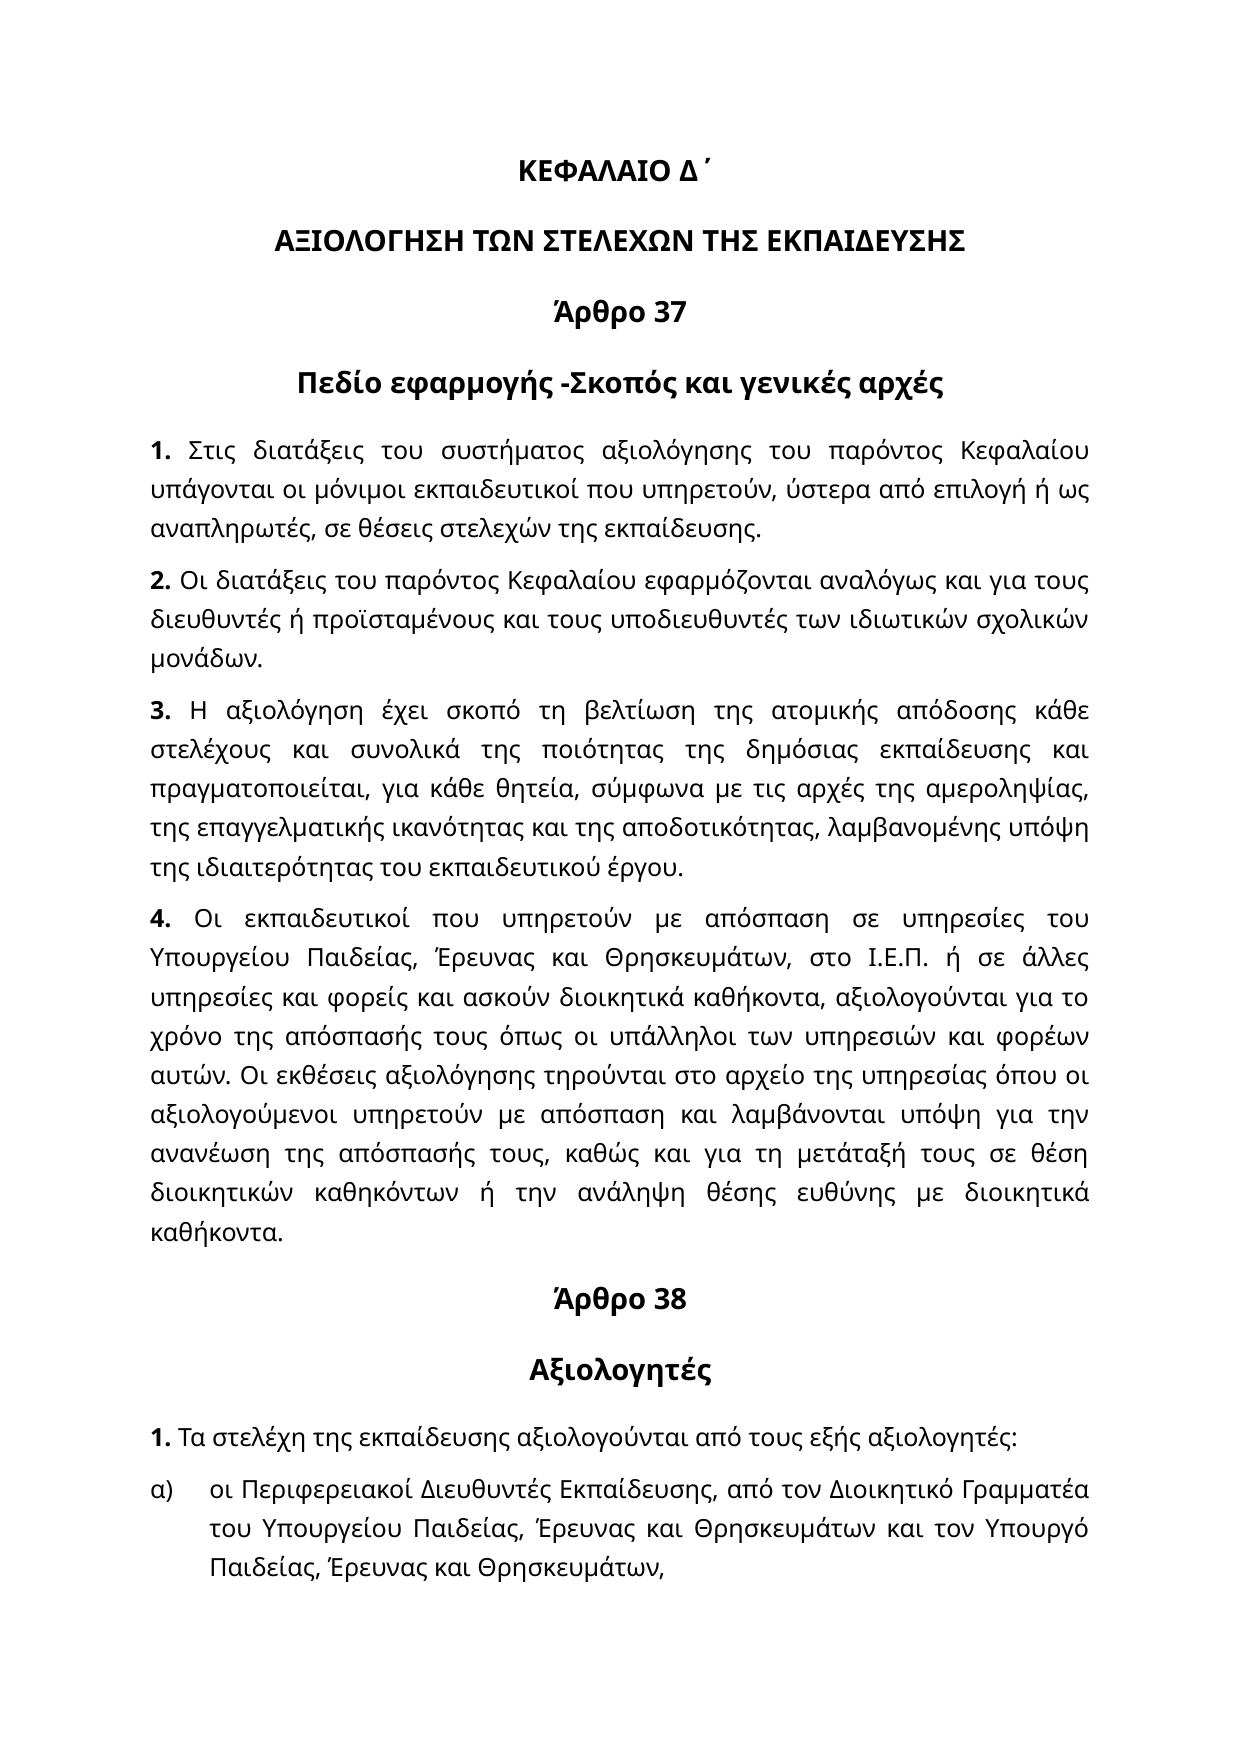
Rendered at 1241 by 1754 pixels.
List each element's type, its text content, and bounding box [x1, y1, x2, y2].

subtitle ΚΕΦΑΛΑΙΟ Δ΄ [150, 150, 1090, 190]
subtitle Άρθρο 37 [150, 291, 1090, 331]
text 1. Στις διατάξεις του συστήματος αξιολόγησης του παρόντος Κεφαλαίου υπάγονται οι μόνιμοι εκπαιδευτικοί που υπηρετούν, ύστερα από επιλογή ή ως αναπληρωτές, σε θέσεις στελεχών της εκπαίδευσης. [150, 432, 1090, 545]
subtitle Αξιολογητές [150, 1349, 1090, 1389]
list α) οι Περιφερειακοί Διευθυντές Εκπαίδευσης, από τον Διοικητικό Γραμματέα του Υπουργείου Παιδείας, Έρευνας και Θρησκευμάτων και τον Υπουργό Παιδείας, Έρευνας και Θρησκευμάτων, [150, 1471, 1090, 1584]
text 3. Η αξιολόγηση έχει σκοπό τη βελτίωση της ατομικής απόδοσης κάθε στελέχους και συνολικά της ποιότητας της δημόσιας εκπαίδευσης και πραγματοποιείται, για κάθε θητεία, σύμφωνα με τις αρχές της αμεροληψίας, της επαγγελματικής ικανότητας και της αποδοτικότητας, λαμβανομένης υπόψη της ιδιαιτερότητας του εκπαιδευτικού έργου. [150, 692, 1090, 883]
text 2. Οι διατάξεις του παρόντος Κεφαλαίου εφαρμόζονται αναλόγως και για τους διευθυντές ή προϊσταμένους και τους υποδιευθυντές των ιδιωτικών σχολικών μονάδων. [150, 562, 1090, 675]
subtitle Άρθρο 38 [150, 1278, 1090, 1318]
text 4. Οι εκπαιδευτικοί που υπηρετούν με απόσπαση σε υπηρεσίες του Υπουργείου Παιδείας, Έρευνας και Θρησκευμάτων, στο Ι.Ε.Π. ή σε άλλες υπηρεσίες και φορείς και ασκούν διοικητικά καθήκοντα, αξιολογούνται για το χρόνο της απόσπασής τους όπως οι υπάλληλοι των υπηρεσιών και φορέων αυτών. Οι εκθέσεις αξιολόγησης τηρούνται στο αρχείο της υπηρεσίας όπου οι αξιολογούμενοι υπηρετούν με απόσπαση και λαμβάνονται υπόψη για την ανανέωση της απόσπασής τους, καθώς και για τη μετάταξή τους σε θέση διοικητικών καθηκόντων ή την ανάληψη θέσης ευθύνης με διοικητικά καθήκοντα. [150, 901, 1090, 1248]
subtitle Πεδίο εφαρμογής -Σκοπός και γενικές αρχές [150, 362, 1090, 402]
text 1. Τα στελέχη της εκπαίδευσης αξιολογούνται από τους εξής αξιολογητές: [150, 1419, 1090, 1454]
subtitle ΑΞΙΟΛΟΓΗΣΗ ΤΩΝ ΣΤΕΛΕΧΩΝ ΤΗΣ ΕΚΠΑΙΔΕΥΣΗΣ [150, 221, 1090, 260]
